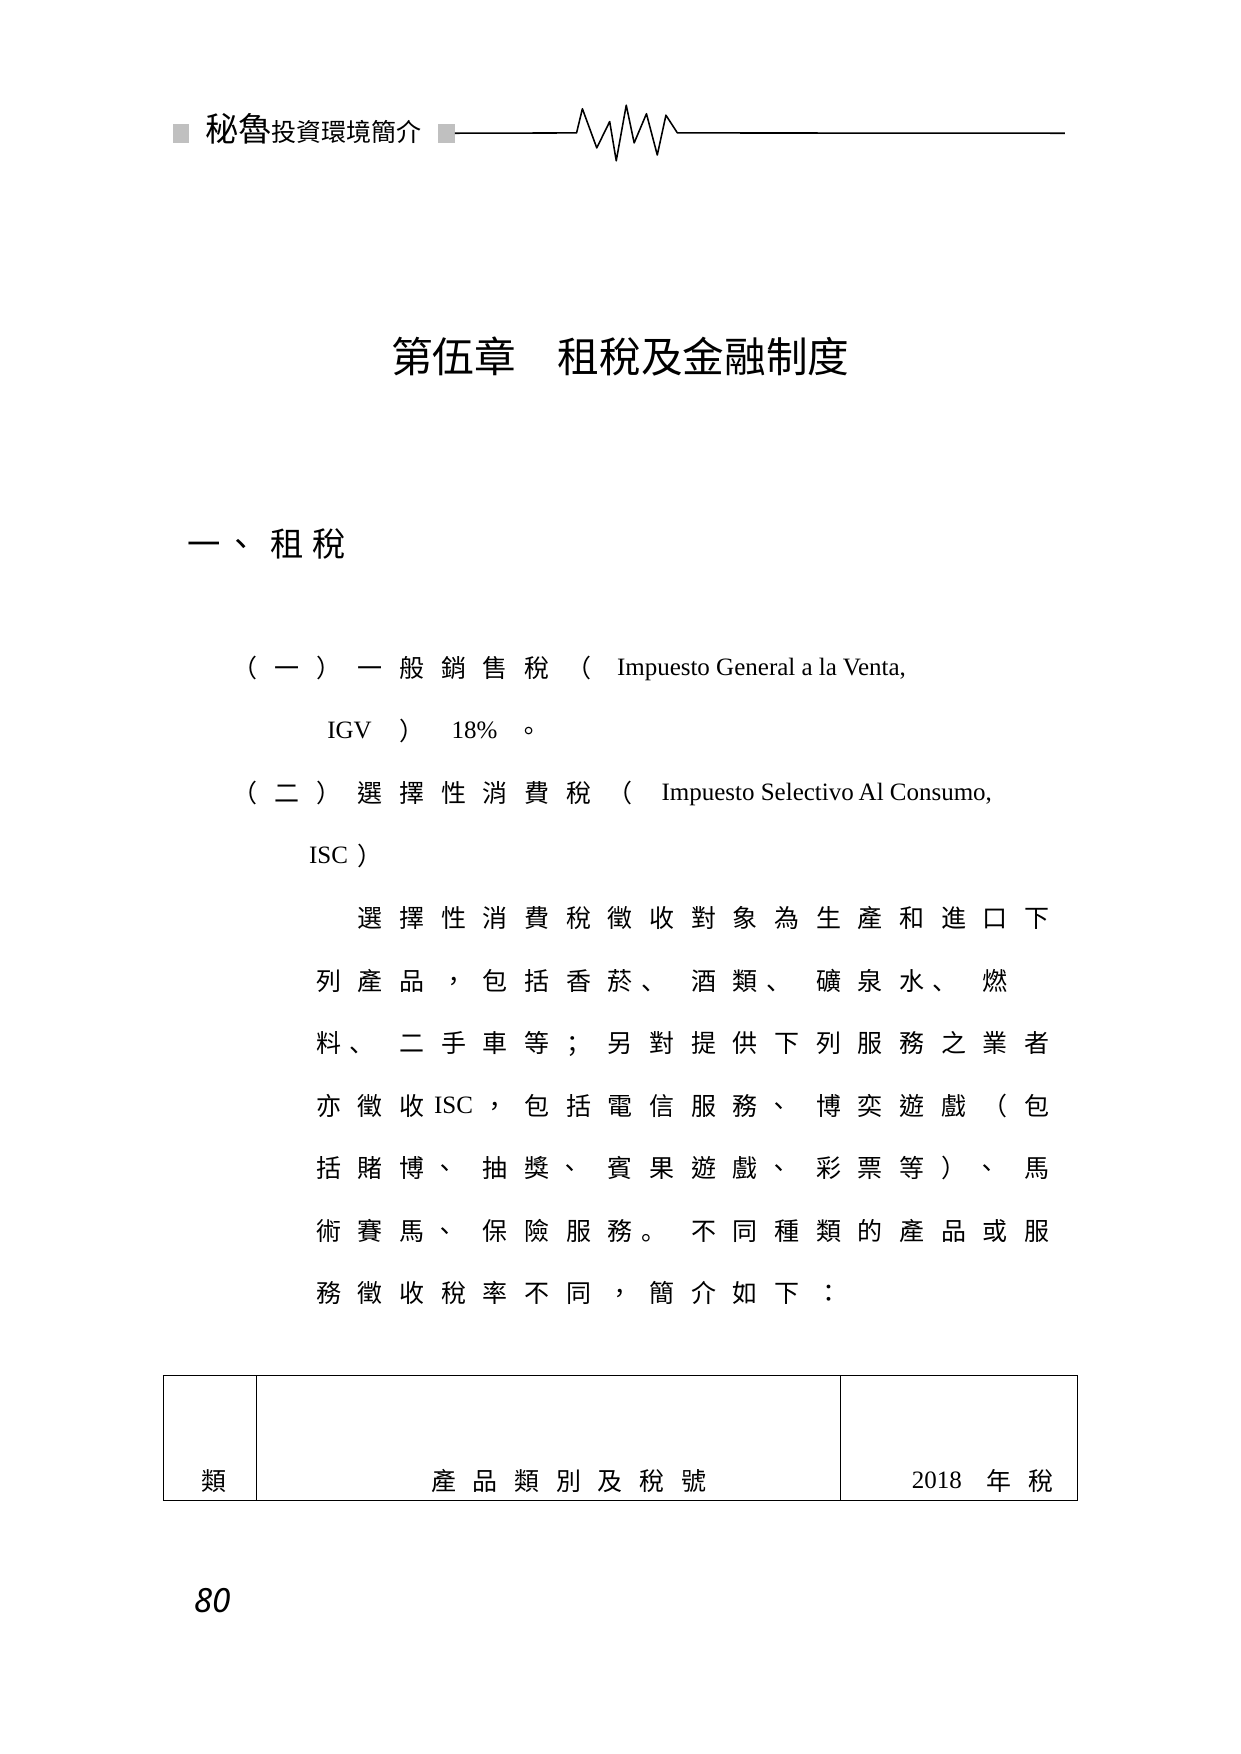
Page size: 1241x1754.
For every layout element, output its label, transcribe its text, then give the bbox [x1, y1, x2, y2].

text （一）一般銷售稅（Impuesto General a la Venta, IGV）18%。 [207, 625, 1058, 750]
text 一、租稅 [183, 500, 1058, 563]
table_header 類 [164, 1376, 256, 1500]
table_header 2018年稅 [841, 1376, 1077, 1500]
text 第伍章 租稅及金融制度 [183, 313, 1058, 375]
text （二）選擇性消費稅（Impuesto Selectivo Al Consumo, ISC） [207, 750, 1058, 875]
table_header 產品類別及稅號 [257, 1376, 840, 1500]
text 選擇性消費稅徵收對象為生產和進口下列產品，包括香菸、酒類、礦泉水、燃料、二手車等；另對提供下列服務之業者亦徵收ISC，包括電信服務、博奕遊戲（包括賭博、抽獎、賓果遊戲、彩票等）、馬術賽馬、保險服務。不同種類的產品或服務徵收稅率不同，簡介如下： [281, 875, 1058, 1313]
